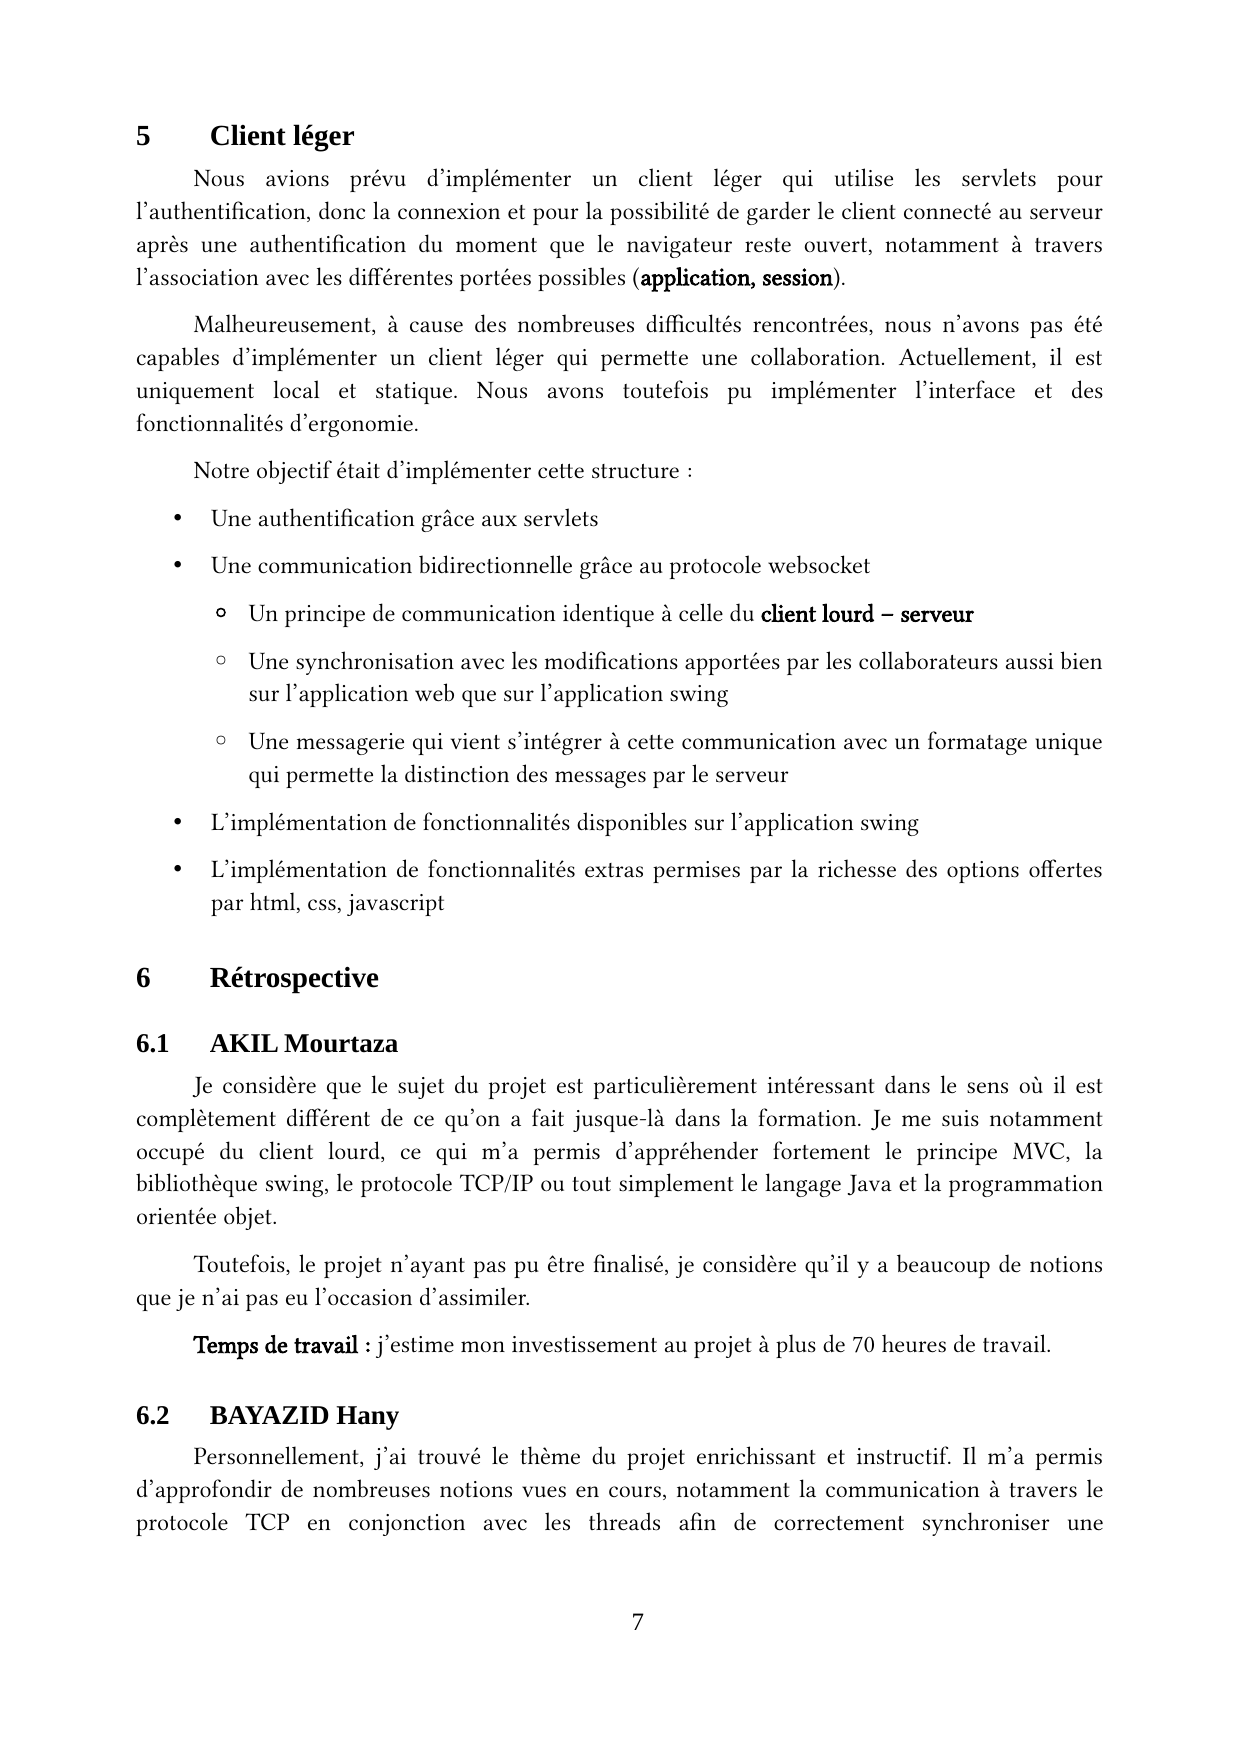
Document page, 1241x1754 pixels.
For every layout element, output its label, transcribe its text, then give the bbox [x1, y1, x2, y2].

text Malheureusement, à cause des nombreuses difficultés rencontrées, nous n’avons pas été capables d’implémenter un client léger qui permette une collaboration. Actuellement, il est uniquement local et statique. Nous avons toutefois pu implémenter l’interface et des fonctionnalités d’ergonomie. [136, 310, 1104, 437]
text Personnellement, j’ai trouvé le thème du projet enrichissant et instructif. Il m’a permis d’approfondir de nombreuses notions vues en cours, notamment la communication à travers le protocole TCP en conjonction avec les threads afin de correctement synchroniser une [136, 1442, 1104, 1537]
list Une messagerie qui vient s’intégrer à cette communication avec un formatage unique qui permette la distinction des messages par le serveur [211, 727, 1104, 788]
text Je considère que le sujet du projet est particulièrement intéressant dans le sens où il est complètement différent de ce qu’on a fait jusque-là dans la formation. Je me suis notamment occupé du client lourd, ce qui m’a permis d’appréhender fortement le principe MVC, la bibliothèque swing, le protocole TCP/IP ou tout simplement le langage Java et la programmation orientée objet. [136, 1071, 1104, 1231]
subtitle Client léger [136, 118, 1104, 152]
list L’implémentation de fonctionnalités disponibles sur l’application swing [173, 807, 1104, 836]
text Toutefois, le projet n’ayant pas pu être finalisé, je considère qu’il y a beaucoup de notions que je n’ai pas eu l’occasion d’assimiler. [136, 1250, 1104, 1311]
list Une communication bidirectionnelle grâce au protocole websocket [173, 551, 1104, 580]
list Une authentification grâce aux servlets [173, 504, 1104, 532]
subtitle AKIL Mourtaza [136, 1027, 1104, 1058]
text Temps de travail : j’estime mon investissement au projet à plus de 70 heures de travail. [136, 1330, 1104, 1359]
text Nous avions prévu d’implémenter un client léger qui utilise les servlets pour l’authentification, donc la connexion et pour la possibilité de garder le client connecté au serveur après une authentification du moment que le navigateur reste ouvert, notamment à travers l’association avec les différentes portées possibles (application, session). [136, 164, 1104, 291]
list Un principe de communication identique à celle du client lourd – serveur [211, 599, 1104, 628]
subtitle BAYAZID Hany [136, 1399, 1104, 1430]
text Notre objectif était d’implémenter cette structure : [136, 456, 1104, 485]
list L’implémentation de fonctionnalités extras permises par la richesse des options offertes par html, css, javascript [173, 855, 1104, 916]
list Une synchronisation avec les modifications apportées par les collaborateurs aussi bien sur l’application web que sur l’application swing [211, 647, 1104, 708]
subtitle Rétrospective [136, 961, 1104, 994]
